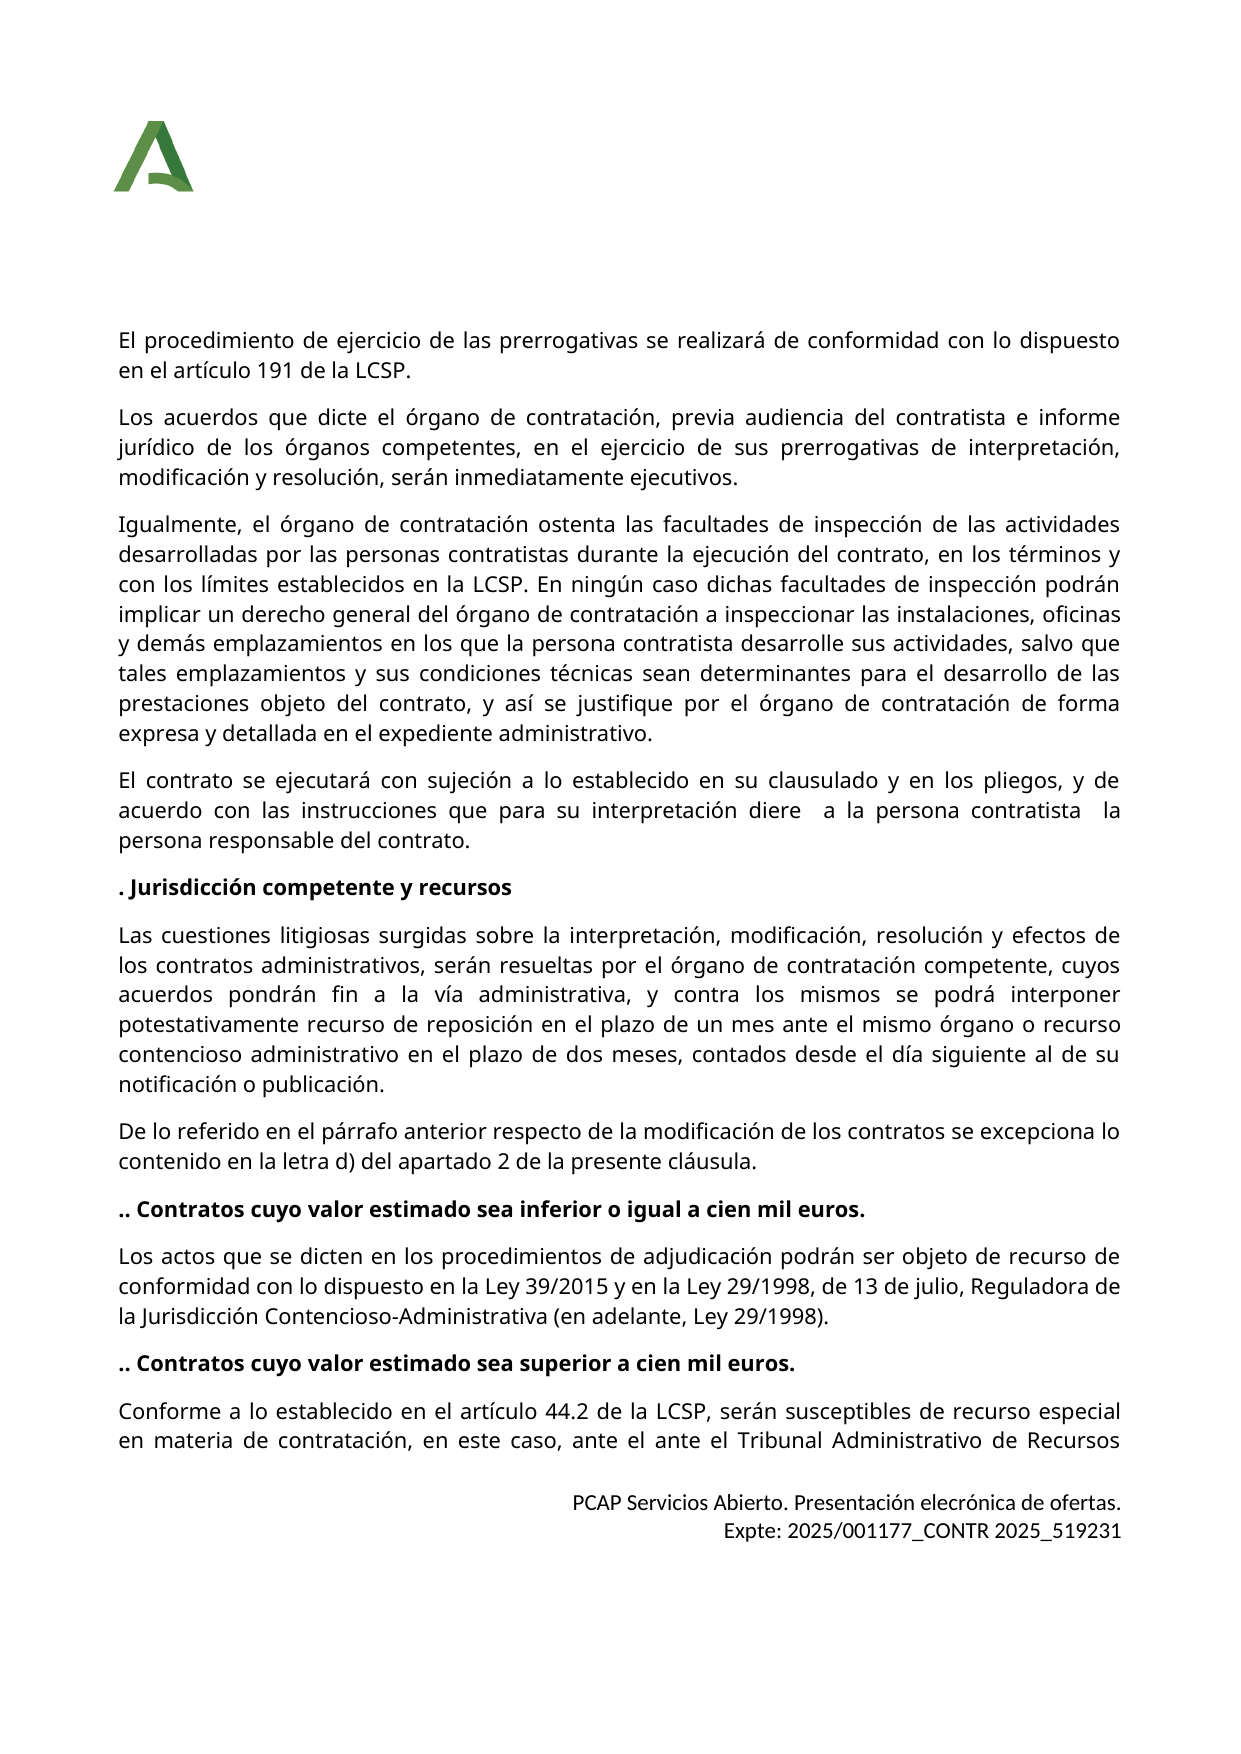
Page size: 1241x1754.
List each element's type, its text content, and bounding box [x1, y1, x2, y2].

text . Jurisdicción competente y recursos [118, 872, 1122, 902]
text Los actos que se dicten en los procedimientos de adjudicación podrán ser objeto de recurso de conformidad con lo dispuesto en la Ley 39/2015 y en la Ley 29/1998, de 13 de julio, Reguladora de la Jurisdicción Contencioso-Administrativa (en adelante, Ley 29/1998). [118, 1241, 1122, 1330]
text .. Contratos cuyo valor estimado sea superior a cien mil euros. [118, 1348, 1122, 1378]
picture [109, 116, 198, 196]
text Igualmente, el órgano de contratación ostenta las facultades de inspección de las actividades desarrolladas por las personas contratistas durante la ejecución del contrato, en los términos y con los límites establecidos en la LCSP. En ningún caso dichas facultades de inspección podrán implicar un derecho general del órgano de contratación a inspeccionar las instalaciones, oficinas y demás emplazamientos en los que la persona contratista desarrolle sus actividades, salvo que tales emplazamientos y sus condiciones técnicas sean determinantes para el desarrollo de las prestaciones objeto del contrato, y así se justifique por el órgano de contratación de forma expresa y detallada en el expediente administrativo. [118, 509, 1122, 747]
text Conforme a lo establecido en el artículo 44.2 de la LCSP, serán susceptibles de recurso especial en materia de contratación, en este caso, ante el ante el Tribunal Administrativo de Recursos [118, 1396, 1122, 1455]
text De lo referido en el párrafo anterior respecto de la modificación de los contratos se excepciona lo contenido en la letra d) del apartado 2 de la presente cláusula. [118, 1116, 1122, 1176]
text El procedimiento de ejercicio de las prerrogativas se realizará de conformidad con lo dispuesto en el artículo 191 de la LCSP. [118, 325, 1122, 384]
text El contrato se ejecutará con sujeción a lo establecido en su clausulado y en los pliegos, y de acuerdo con las instrucciones que para su interpretación diere a la persona contratista la persona responsable del contrato. [118, 765, 1122, 854]
text Los acuerdos que dicte el órgano de contratación, previa audiencia del contratista e informe jurídico de los órganos competentes, en el ejercicio de sus prerrogativas de interpretación, modificación y resolución, serán inmediatamente ejecutivos. [118, 402, 1122, 491]
text Las cuestiones litigiosas surgidas sobre la interpretación, modificación, resolución y efectos de los contratos administrativos, serán resueltas por el órgano de contratación competente, cuyos acuerdos pondrán fin a la vía administrativa, y contra los mismos se podrá interponer potestativamente recurso de reposición en el plazo de un mes ante el mismo órgano o recurso contencioso administrativo en el plazo de dos meses, contados desde el día siguiente al de su notificación o publicación. [118, 920, 1122, 1098]
text .. Contratos cuyo valor estimado sea inferior o igual a cien mil euros. [118, 1193, 1122, 1223]
